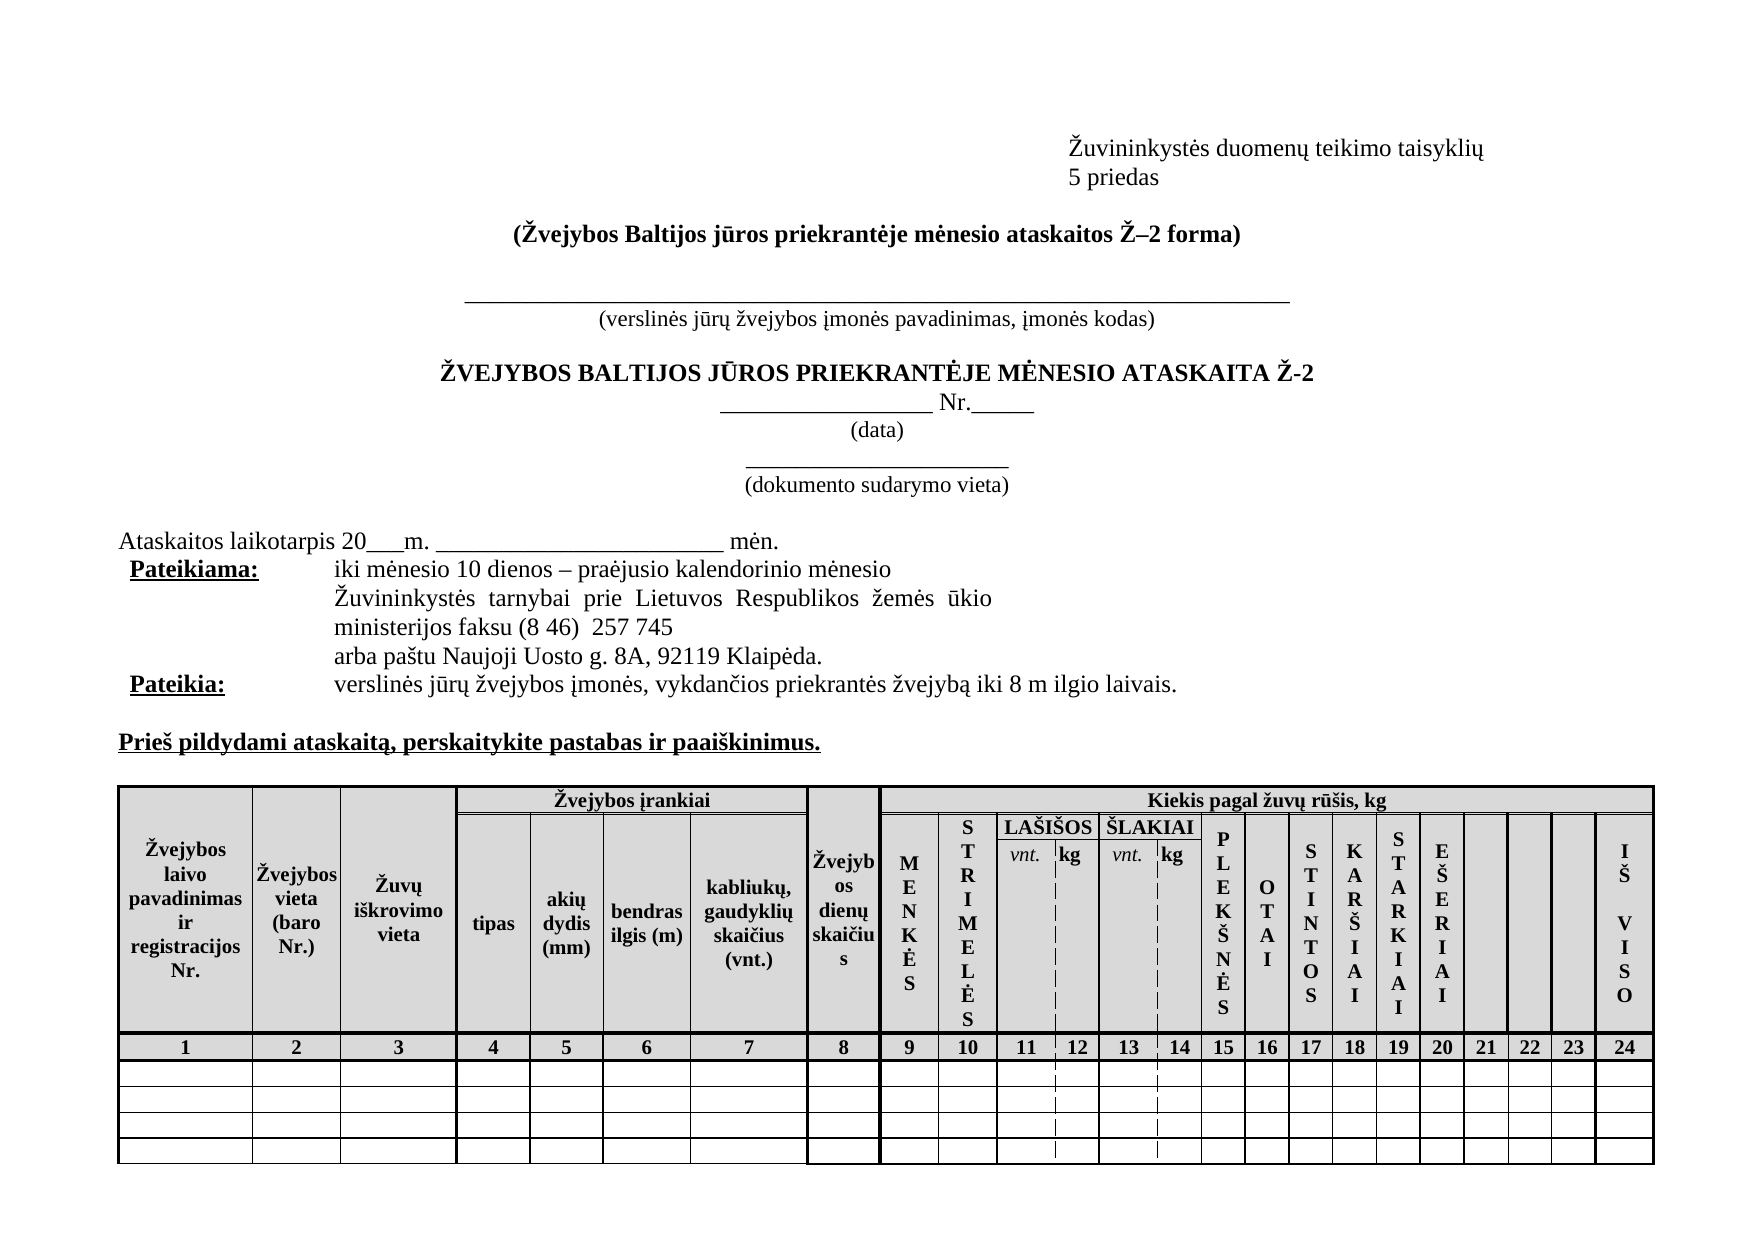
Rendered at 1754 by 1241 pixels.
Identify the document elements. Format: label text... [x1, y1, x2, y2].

table_cell [809, 1113, 878, 1137]
table_cell 10 [939, 1035, 996, 1059]
table_cell [1055, 1139, 1098, 1163]
table_cell [253, 1087, 340, 1111]
table_header [1285, 555, 1636, 583]
table_cell [1055, 1113, 1098, 1137]
table_cell 13 [1100, 1035, 1158, 1059]
text Prieš pildydami ataskaitą, perskaitykite pastabas ir paaiškinimus. [118, 727, 1636, 756]
table_cell [1465, 815, 1506, 1031]
table_header Kiekis pagal žuvų rūšis, kg [882, 788, 1652, 812]
table_cell [1100, 1062, 1158, 1086]
table_cell tipas [458, 815, 530, 1031]
table_cell S T A R K I A I [1377, 815, 1419, 1031]
table_cell 24 [1597, 1035, 1652, 1059]
table_cell [1202, 1062, 1244, 1086]
table_cell 19 [1377, 1035, 1419, 1059]
table_cell [120, 1113, 252, 1137]
text (verslinės jūrų žvejybos įmonės pavadinimas, įmonės kodas) [118, 305, 1636, 332]
table_cell [1055, 1087, 1098, 1111]
table_cell [1004, 583, 1285, 669]
table_cell [939, 1087, 996, 1111]
table_cell [1552, 1113, 1594, 1137]
text (Žvejybos Baltijos jūros priekrantėje mėnesio ataskaitos Ž–2 forma) [118, 219, 1636, 248]
table_cell [1333, 1113, 1376, 1137]
table_cell [1465, 1087, 1508, 1111]
table_cell vnt. [998, 840, 1055, 1031]
table_cell E Š E R I A I [1421, 815, 1463, 1031]
table_cell [604, 1062, 690, 1086]
table_cell [1597, 1062, 1652, 1086]
table_cell 4 [458, 1035, 529, 1059]
table_cell [882, 1087, 938, 1111]
table_cell [1553, 815, 1594, 1031]
table_cell [253, 1139, 340, 1163]
table_cell [1100, 1087, 1158, 1111]
table_cell P L E K Š N Ė S [1202, 815, 1244, 1031]
table_cell I Š V I S O [1597, 815, 1652, 1031]
table_cell ŠLAKIAI [1100, 815, 1201, 839]
table_cell [998, 1113, 1055, 1137]
table_cell [1158, 1062, 1201, 1086]
table_cell [1285, 583, 1636, 669]
table_cell [1202, 1087, 1244, 1111]
text _________________ Nr._____ [118, 387, 1636, 416]
table_cell [604, 1139, 690, 1163]
table_cell [341, 1113, 455, 1137]
table_cell [1421, 1139, 1463, 1163]
table_cell [1509, 1113, 1551, 1137]
table_cell [1285, 670, 1636, 698]
table_cell 14 [1158, 1035, 1201, 1059]
table_cell 18 [1333, 1035, 1376, 1059]
table_cell 1 [120, 1035, 252, 1059]
table_header [1004, 555, 1285, 583]
table_cell [939, 1139, 996, 1163]
table_cell [1246, 1087, 1288, 1111]
table_cell [1290, 1139, 1332, 1163]
table_cell [1377, 1139, 1419, 1163]
table_cell 22 [1509, 1035, 1551, 1059]
table_cell [1465, 1113, 1508, 1137]
table_cell [1246, 1113, 1288, 1137]
table_cell 16 [1246, 1035, 1288, 1059]
table_cell [691, 1062, 806, 1086]
table_cell 11 [998, 1035, 1055, 1059]
table_cell [882, 1062, 938, 1086]
table_cell [1509, 1087, 1551, 1111]
table_cell [939, 1062, 996, 1086]
table_cell kg [1158, 840, 1201, 1031]
table_cell bendras ilgis (m) [604, 815, 690, 1031]
table_cell 15 [1202, 1035, 1244, 1059]
table_cell [1509, 815, 1550, 1031]
table_cell 20 [1421, 1035, 1463, 1059]
table_cell [1246, 1139, 1288, 1163]
table_cell [1509, 1139, 1551, 1163]
table_cell [691, 1113, 806, 1137]
table_cell 5 [531, 1035, 602, 1059]
table_header iki mėnesio 10 dienos – praėjusio kalendorinio mėnesio Žuvininkystės tarnybai prie Lietuvos Respublikos žemės ūkio ministerijos faksu (8 46) 257 745 arba paštu Naujoji Uosto g. 8A, 92119 Klaipėda. [323, 555, 1004, 669]
text __________________________________________________________________ [118, 277, 1636, 305]
table_cell M E N K Ė S [882, 815, 938, 1031]
table_cell [120, 1062, 252, 1086]
table_cell 7 [691, 1035, 806, 1059]
table_cell [531, 1139, 602, 1163]
text _____________________ [118, 442, 1636, 471]
table_cell [998, 1087, 1055, 1111]
table_cell O T A I [1246, 815, 1288, 1031]
table_cell [998, 1139, 1055, 1163]
table_cell 2 [253, 1035, 340, 1059]
table_header Žvejybos įrankiai [458, 788, 806, 812]
table_cell 23 [1552, 1035, 1594, 1059]
table_cell [1290, 1087, 1332, 1111]
table_cell [531, 1087, 602, 1111]
table_cell [1158, 1087, 1201, 1111]
table_cell [458, 1087, 529, 1111]
table_cell [1290, 1113, 1332, 1137]
table_cell [458, 1113, 529, 1137]
table_cell [1333, 1062, 1376, 1086]
table_cell [341, 1139, 455, 1163]
table_cell [1597, 1087, 1652, 1111]
table_cell [1333, 1087, 1376, 1111]
table_cell [691, 1087, 806, 1111]
table_cell [939, 1113, 996, 1137]
text (dokumento sudarymo vieta) [118, 471, 1636, 497]
table_cell [253, 1113, 340, 1137]
table_header Žuvų iškrovimo vieta [341, 788, 455, 1031]
table_cell [882, 1139, 938, 1163]
table_cell [604, 1113, 690, 1137]
table_cell akių dydis (mm) [531, 815, 603, 1031]
table_header Pateikiama: [118, 555, 323, 669]
table_cell [882, 1113, 938, 1137]
table_cell 21 [1465, 1035, 1508, 1059]
text (data) [118, 416, 1636, 442]
table_cell [120, 1087, 252, 1111]
table_cell LAŠIŠOS [998, 815, 1098, 839]
table_cell [1158, 1139, 1201, 1163]
table_cell [1377, 1062, 1419, 1086]
table_cell [1421, 1062, 1463, 1086]
table_cell [1465, 1139, 1508, 1163]
table_cell [1552, 1139, 1594, 1163]
table_cell [691, 1139, 806, 1163]
table_cell [1421, 1087, 1463, 1111]
table_cell kabliukų, gaudyklių skaičius (vnt.) [691, 815, 806, 1031]
table_cell [341, 1087, 455, 1111]
table_cell [253, 1062, 340, 1086]
table_header Žvejybos dienų skaičius [809, 788, 878, 1031]
table_cell [1597, 1139, 1652, 1163]
text Žuvininkystės duomenų teikimo taisyklių [1068, 133, 1636, 162]
table_cell kg [1055, 840, 1098, 1031]
table_cell [1055, 1062, 1098, 1086]
table_cell 6 [604, 1035, 690, 1059]
table_cell [1246, 1062, 1288, 1086]
table_cell S T I N T O S [1290, 815, 1332, 1031]
table_cell [1333, 1139, 1376, 1163]
table_cell [1597, 1113, 1652, 1137]
table_cell [809, 1087, 878, 1111]
table_cell [1290, 1062, 1332, 1086]
table_cell 17 [1290, 1035, 1332, 1059]
table_cell [809, 1139, 878, 1163]
table_cell Pateikia: [118, 670, 323, 698]
table_cell [1100, 1139, 1158, 1163]
table_cell [1421, 1113, 1463, 1137]
table_cell [531, 1062, 602, 1086]
table_cell [1100, 1113, 1158, 1137]
table_cell [458, 1062, 529, 1086]
table_cell S T R I M E L Ė S [939, 815, 996, 1031]
table_cell [1202, 1113, 1244, 1137]
table_cell vnt. [1100, 840, 1158, 1031]
table_cell [1202, 1139, 1244, 1163]
table_cell [1158, 1113, 1201, 1137]
table_cell [1509, 1062, 1551, 1086]
table_cell [604, 1087, 690, 1111]
table_cell [998, 1062, 1055, 1086]
text ŽVEJYBOS BALTIJOS JŪROS PRIEKRANTĖJE MĖNESIO ATASKAITA Ž-2 [118, 358, 1636, 387]
table_cell 12 [1055, 1035, 1098, 1059]
table_cell [120, 1139, 252, 1163]
text 5 priedas [1068, 162, 1636, 190]
table_cell [1377, 1087, 1419, 1111]
table_cell [1552, 1062, 1594, 1086]
table_cell [1465, 1062, 1508, 1086]
table_cell [809, 1062, 878, 1086]
table_cell [1552, 1087, 1594, 1111]
table_cell 9 [882, 1035, 938, 1059]
table_cell K A R Š I A I [1333, 815, 1376, 1031]
table_cell 8 [809, 1035, 878, 1059]
table_cell verslinės jūrų žvejybos įmonės, vykdančios priekrantės žvejybą iki 8 m ilgio laivais. [323, 670, 1285, 698]
table_cell 3 [341, 1035, 455, 1059]
table_cell [1377, 1113, 1419, 1137]
text Ataskaitos laikotarpis 20___m. _______________________ mėn. [118, 526, 1636, 554]
table_cell [458, 1139, 529, 1163]
table_cell [531, 1113, 602, 1137]
table_header Žvejybos laivo pavadinimas ir registracijos Nr. [120, 788, 252, 1031]
table_header Žvejybos vieta (baro Nr.) [253, 788, 340, 1031]
table_cell [341, 1062, 455, 1086]
